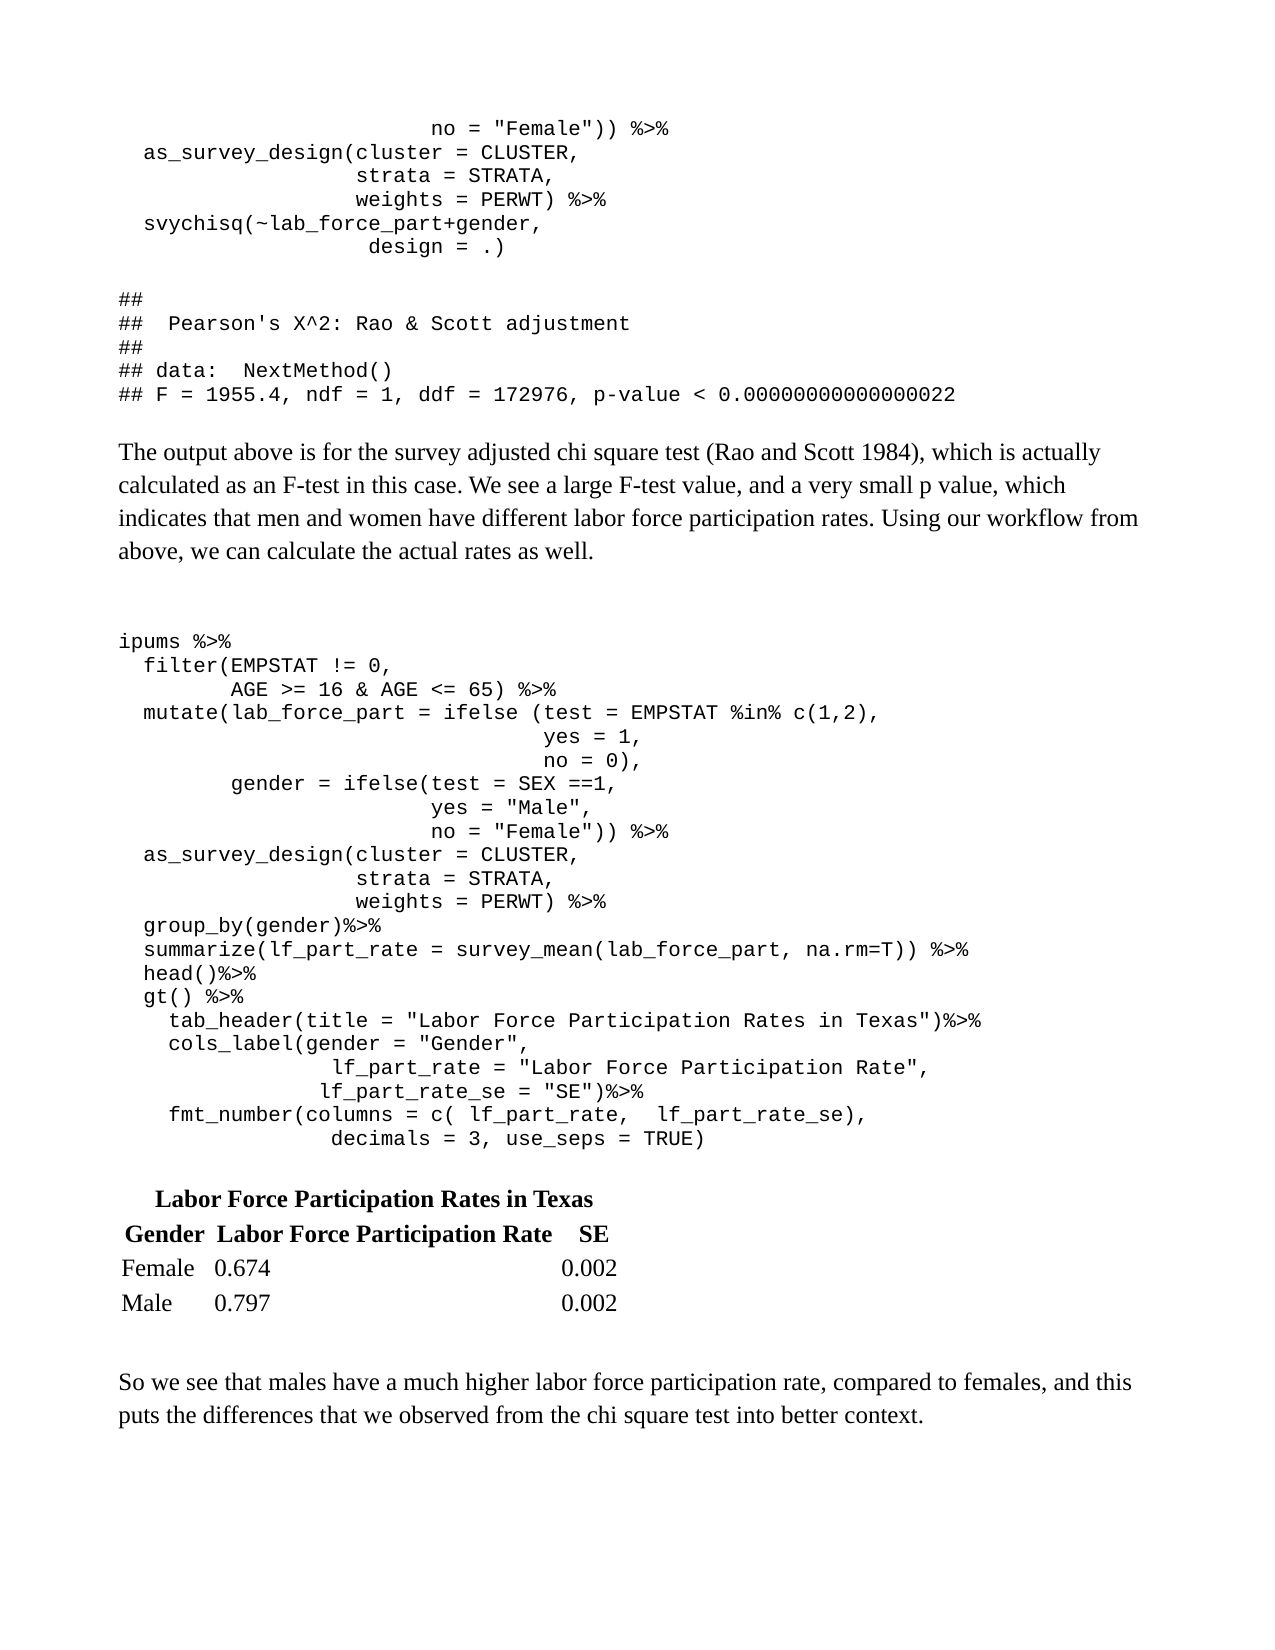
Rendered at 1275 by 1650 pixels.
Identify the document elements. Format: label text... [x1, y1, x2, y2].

text lf_part_rate = "Labor Force Participation Rate", [118, 1057, 1157, 1081]
text no = 0), [118, 750, 1157, 773]
text fmt_number(columns = c( lf_part_rate, lf_part_rate_se), [118, 1104, 1157, 1128]
text no = "Female")) %>% [118, 821, 1157, 844]
text tab_header(title = "Labor Force Participation Rates in Texas")%>% [118, 1010, 1157, 1033]
text filter(EMPSTAT != 0, [118, 655, 1157, 679]
table_cell 0.797 [211, 1285, 558, 1319]
text as_survey_design(cluster = CLUSTER, [118, 142, 1157, 165]
text as_survey_design(cluster = CLUSTER, [118, 844, 1157, 868]
text yes = "Male", [118, 797, 1157, 821]
text no = "Female")) %>% [118, 118, 1157, 142]
text yes = 1, [118, 726, 1157, 750]
table_cell SE [558, 1216, 630, 1250]
text summarize(lf_part_rate = survey_mean(lab_force_part, na.rm=T)) %>% [118, 939, 1157, 962]
text strata = STRATA, [118, 165, 1157, 189]
text AGE >= 16 & AGE <= 65) %>% [118, 679, 1157, 702]
text The output above is for the survey adjusted chi square test (Rao and Scott 1984), which is actually calculated as an F-test in this case. We see a large F-test value, and a very small p value, which indicates that men and women have different labor force participation rates. Using our workflow from above, we can calculate the actual rates as well. [118, 437, 1157, 565]
text mutate(lab_force_part = ifelse (test = EMPSTAT %in% c(1,2), [118, 702, 1157, 726]
text gt() %>% [118, 986, 1157, 1010]
text head()%>% [118, 962, 1157, 986]
table_cell 0.002 [558, 1285, 630, 1319]
text weights = PERWT) %>% [118, 892, 1157, 915]
table_cell Labor Force Participation Rate [211, 1216, 558, 1250]
text group_by(gender)%>% [118, 915, 1157, 939]
table_header Labor Force Participation Rates in Texas [118, 1181, 630, 1216]
text gender = ifelse(test = SEX ==1, [118, 773, 1157, 797]
text So we see that males have a much higher labor force participation rate, compared to females, and this puts the differences that we observed from the chi square test into better context. [118, 1367, 1157, 1429]
text ## Pearson's X^2: Rao & Scott adjustment [118, 313, 1157, 337]
table_cell 0.002 [558, 1250, 630, 1285]
text ## [118, 337, 1157, 360]
text ipums %>% [118, 631, 1157, 655]
text design = .) [118, 236, 1157, 260]
table_cell Female [118, 1250, 211, 1285]
text ## data: NextMethod() [118, 360, 1157, 384]
table_cell Gender [118, 1216, 211, 1250]
table_cell Male [118, 1285, 211, 1319]
text lf_part_rate_se = "SE")%>% [118, 1081, 1157, 1104]
text svychisq(~lab_force_part+gender, [118, 213, 1157, 236]
text cols_label(gender = "Gender", [118, 1033, 1157, 1057]
text ## [118, 289, 1157, 313]
table_cell 0.674 [211, 1250, 558, 1285]
text weights = PERWT) %>% [118, 189, 1157, 213]
text decimals = 3, use_seps = TRUE) [118, 1128, 1157, 1152]
text ## F = 1955.4, ndf = 1, ddf = 172976, p-value < 0.00000000000000022 [118, 384, 1157, 408]
text strata = STRATA, [118, 868, 1157, 892]
